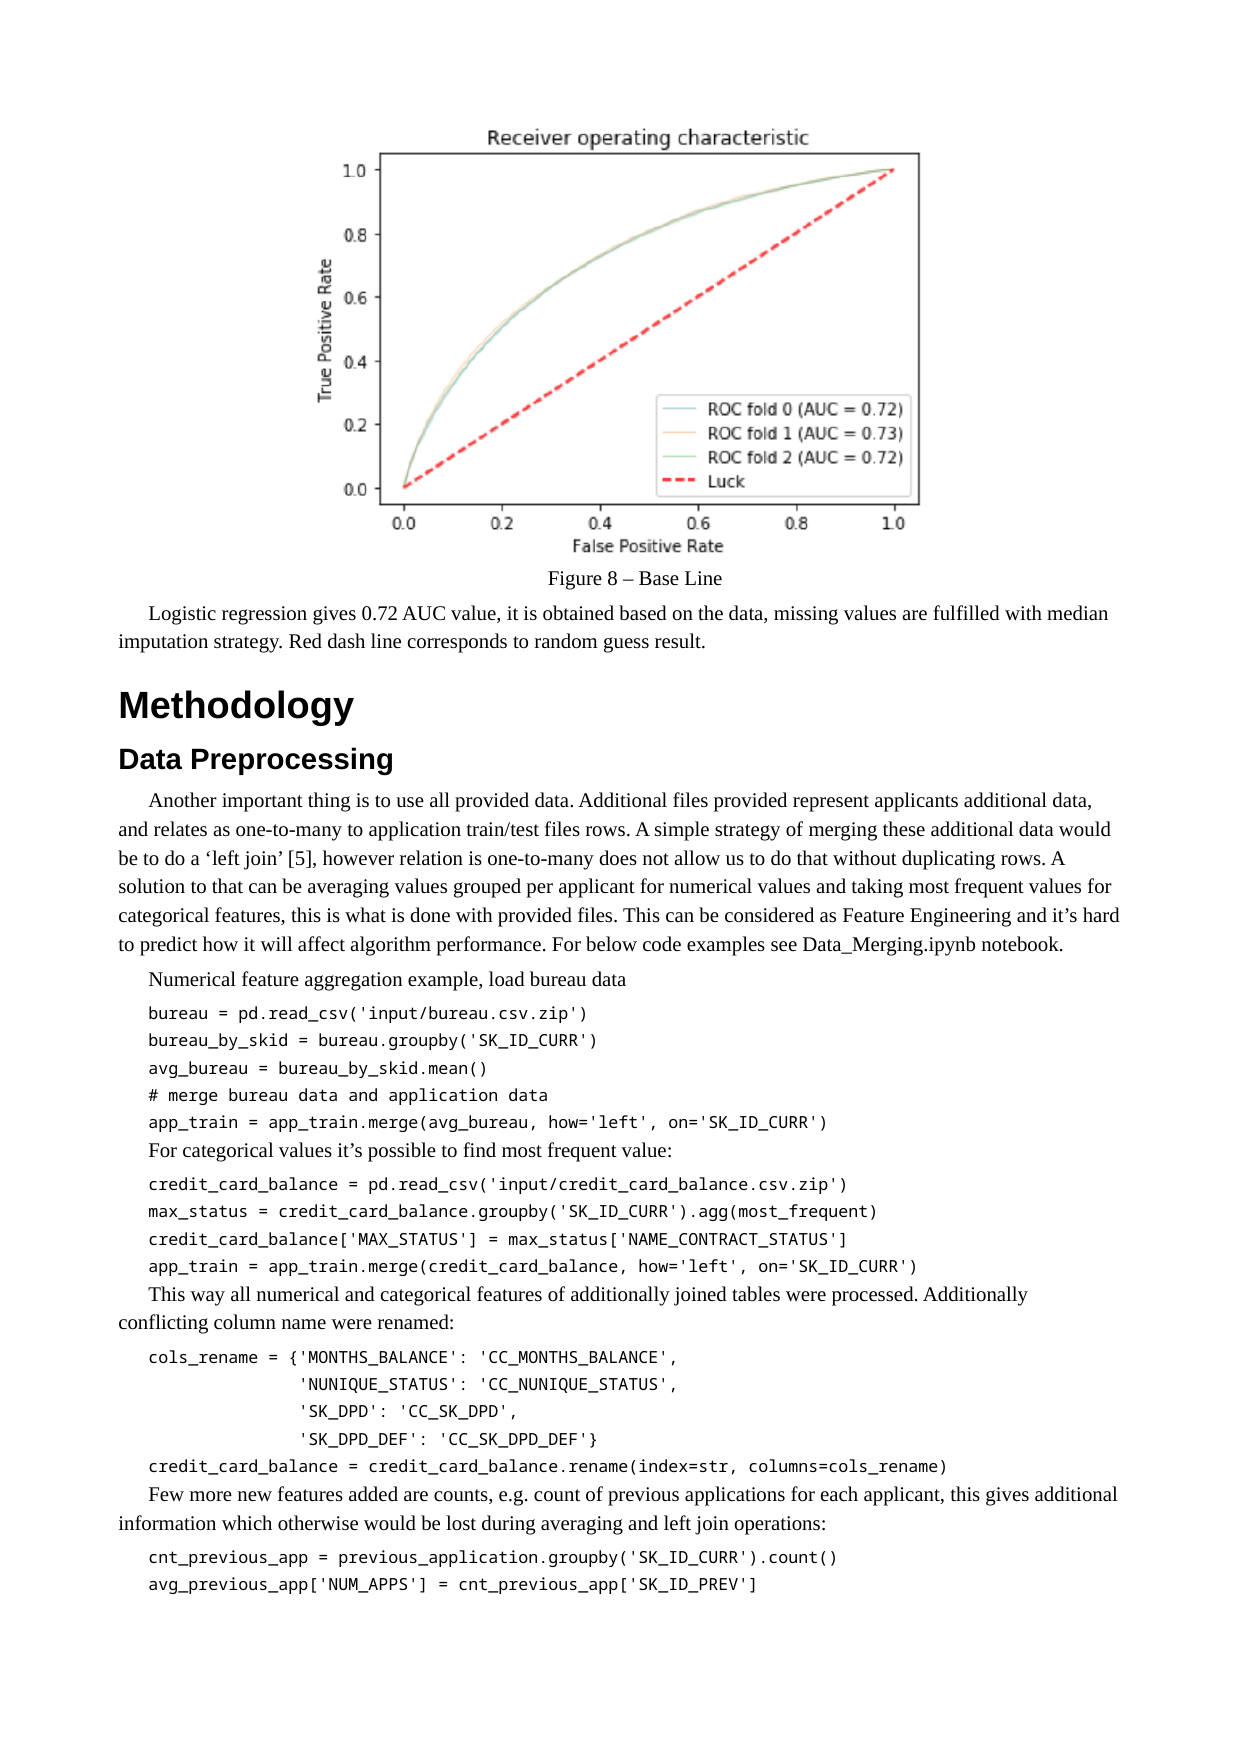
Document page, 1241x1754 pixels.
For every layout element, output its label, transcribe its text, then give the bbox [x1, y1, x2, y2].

text cols_rename = {'MONTHS_BALANCE': 'CC_MONTHS_BALANCE', [118, 1345, 1122, 1368]
subtitle Data Preprocessing [118, 742, 1122, 775]
subtitle Methodology [118, 683, 1122, 727]
text Numerical feature aggregation example, load bureau data [118, 967, 1122, 991]
text credit_card_balance['MAX_STATUS'] = max_status['NAME_CONTRACT_STATUS'] [118, 1227, 1122, 1250]
text Few more new features added are counts, e.g. count of previous applications for each applicant, this gives additional information which otherwise would be lost during averaging and left join operations: [118, 1482, 1122, 1534]
text credit_card_balance = pd.read_csv('input/credit_card_balance.csv.zip') [118, 1173, 1122, 1195]
text 'NUNIQUE_STATUS': 'CC_NUNIQUE_STATUS', [118, 1372, 1122, 1395]
text avg_bureau = bureau_by_skid.mean() [118, 1056, 1122, 1079]
text Another important thing is to use all provided data. Additional files provided represent applicants additional data, and relates as one-to-many to application train/test files rows. A simple strategy of merging these additional data would be to do a ‘left join’ [5], however relation is one-to-many does not allow us to do that without duplicating rows. A solution to that can be averaging values grouped per applicant for numerical values and taking most frequent values for categorical features, this is what is done with provided files. This can be considered as Feature Engineering and it’s hard to predict how it will affect algorithm performance. For below code examples see Data_Merging.ipynb notebook. [118, 788, 1122, 956]
text max_status = credit_card_balance.groupby('SK_ID_CURR').agg(most_frequent) [118, 1200, 1122, 1223]
text This way all numerical and categorical features of additionally joined tables were processed. Additionally conflicting column name were renamed: [118, 1281, 1122, 1334]
text For categorical values it’s possible to find most frequent value: [118, 1138, 1122, 1162]
text Logistic regression gives 0.72 AUC value, it is obtained based on the data, missing values are fulfilled with median imputation strategy. Red dash line corresponds to random guess result. [118, 601, 1122, 653]
text 'SK_DPD': 'CC_SK_DPD', [118, 1400, 1122, 1422]
text app_train = app_train.merge(credit_card_balance, how='left', on='SK_ID_CURR') [118, 1254, 1122, 1277]
picture [298, 118, 942, 561]
text app_train = app_train.merge(avg_bureau, how='left', on='SK_ID_CURR') [118, 1111, 1122, 1133]
text # merge bureau data and application data [118, 1083, 1122, 1106]
text Figure 8 – Base Line [118, 561, 1122, 590]
text bureau_by_skid = bureau.groupby('SK_ID_CURR') [118, 1029, 1122, 1052]
text bureau = pd.read_csv('input/bureau.csv.zip') [118, 1002, 1122, 1024]
text cnt_previous_app = previous_application.groupby('SK_ID_CURR').count() [118, 1545, 1122, 1568]
text credit_card_balance = credit_card_balance.rename(index=str, columns=cols_rename) [118, 1454, 1122, 1477]
text avg_previous_app['NUM_APPS'] = cnt_previous_app['SK_ID_PREV'] [118, 1573, 1122, 1595]
text 'SK_DPD_DEF': 'CC_SK_DPD_DEF'} [118, 1427, 1122, 1450]
